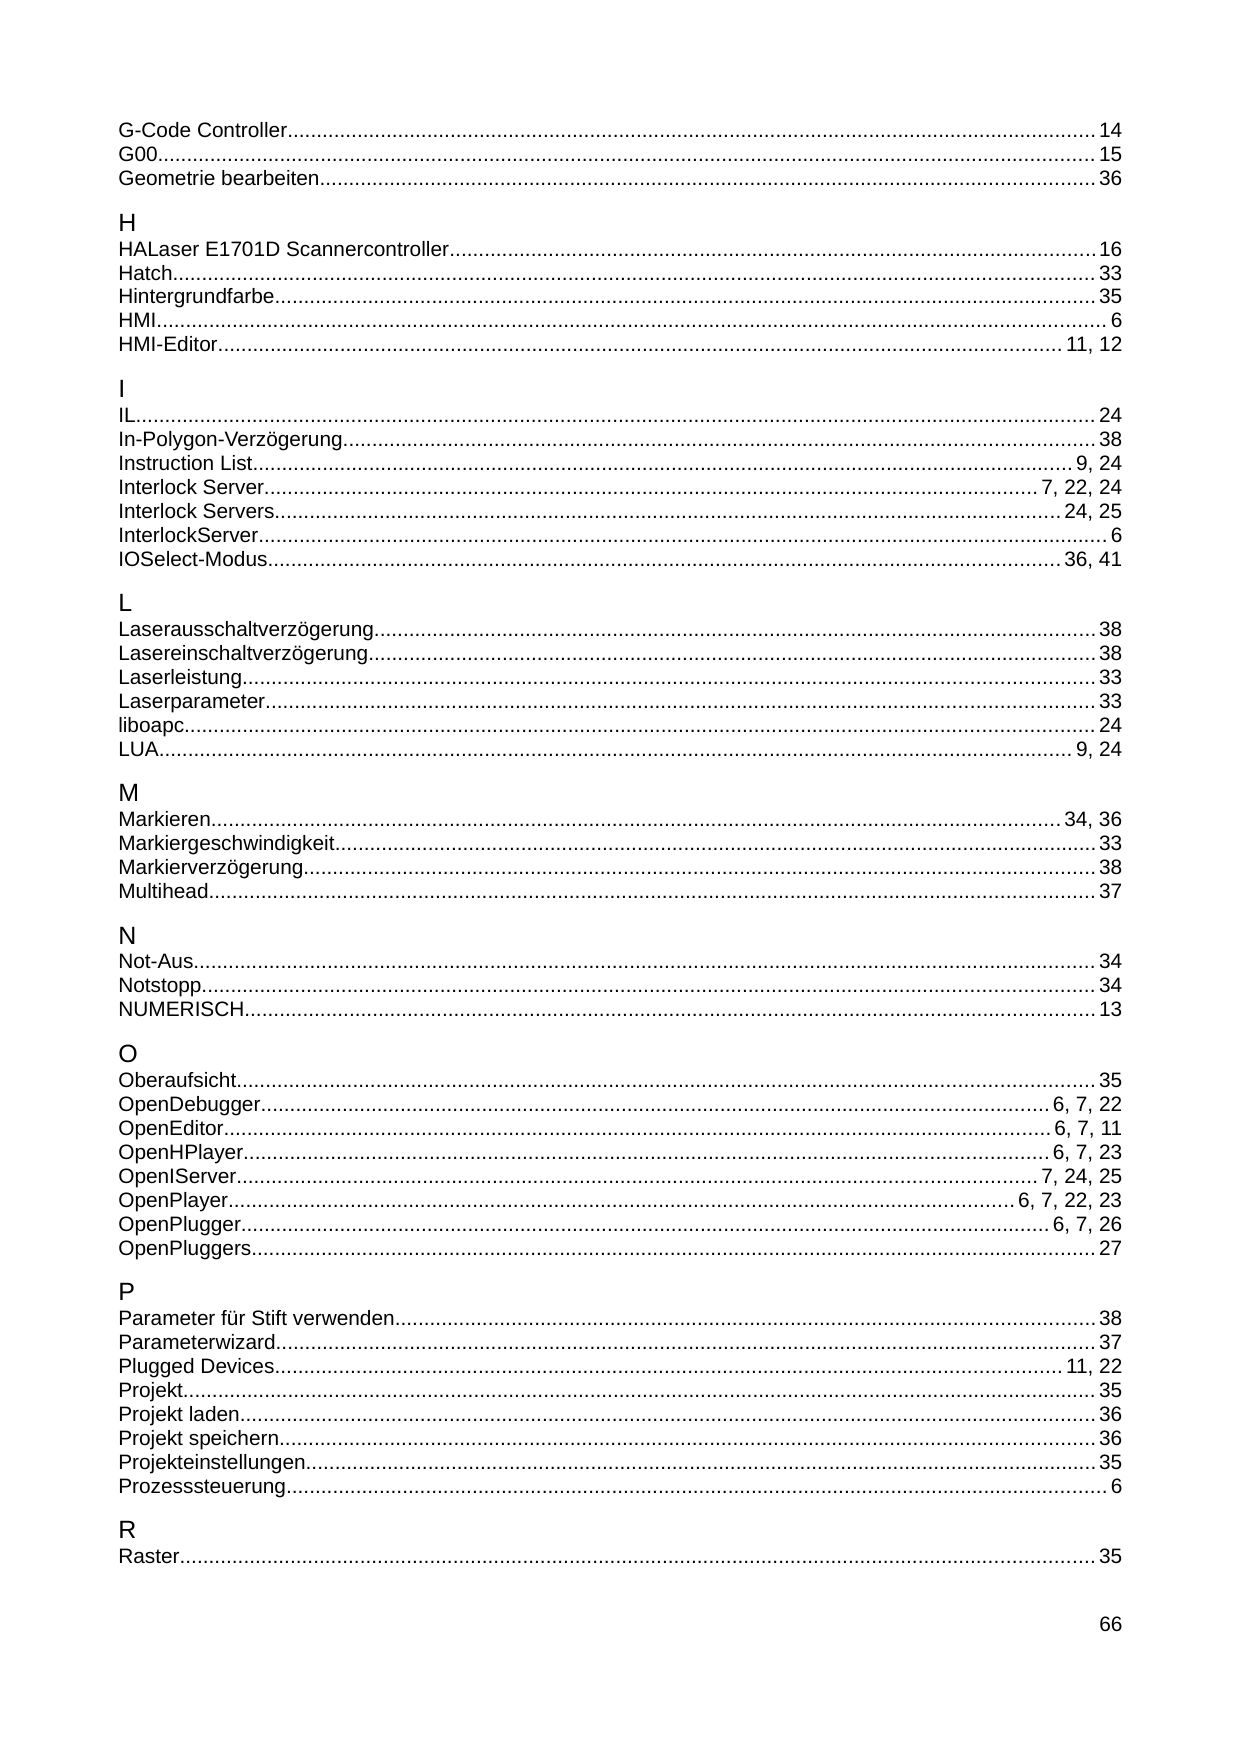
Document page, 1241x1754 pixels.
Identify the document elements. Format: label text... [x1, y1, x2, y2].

text N [118, 921, 1122, 949]
text I [118, 374, 1122, 403]
text Geometrie bearbeiten 36 [118, 166, 1122, 190]
text Plugged Devices 11, 22 [118, 1354, 1122, 1378]
text P [118, 1277, 1122, 1306]
text OpenEditor 6, 7, 11 [118, 1116, 1122, 1139]
text IOSelect-Modus 36, 41 [118, 546, 1122, 570]
text OpenDebugger 6, 7, 22 [118, 1092, 1122, 1116]
text G-Code Controller 14 [118, 118, 1122, 142]
text Hatch 33 [118, 260, 1122, 284]
text Prozesssteuerung 6 [118, 1473, 1122, 1497]
text Parameterwizard 37 [118, 1330, 1122, 1354]
text Laserausschaltverzögerung 38 [118, 617, 1122, 641]
text Hintergrundfarbe 35 [118, 284, 1122, 308]
text Parameter für Stift verwenden 38 [118, 1306, 1122, 1330]
text Projekteinstellungen... 35 [118, 1449, 1122, 1473]
text OpenPlayer 6, 7, 22, 23 [118, 1187, 1122, 1211]
text O [118, 1039, 1122, 1068]
text Projekt 35 [118, 1378, 1122, 1402]
text H [118, 208, 1122, 236]
text Projekt laden 36 [118, 1402, 1122, 1426]
text HMI 6 [118, 308, 1122, 332]
text Interlock Servers 24, 25 [118, 498, 1122, 522]
text IL 24 [118, 403, 1122, 427]
text Raster 35 [118, 1544, 1122, 1568]
text LUA 9, 24 [118, 737, 1122, 761]
text OpenPluggers 27 [118, 1235, 1122, 1259]
text In-Polygon-Verzögerung 38 [118, 427, 1122, 451]
text Markiergeschwindigkeit 33 [118, 831, 1122, 855]
text HMI-Editor 11, 12 [118, 332, 1122, 356]
text Laserparameter 33 [118, 689, 1122, 713]
text OpenPlugger 6, 7, 26 [118, 1211, 1122, 1235]
text Projekt speichern 36 [118, 1426, 1122, 1449]
text Multihead 37 [118, 879, 1122, 903]
text OpenHPlayer 6, 7, 23 [118, 1139, 1122, 1163]
text L [118, 588, 1122, 617]
text Interlock Server 7, 22, 24 [118, 474, 1122, 498]
text Markierverzögerung 38 [118, 855, 1122, 879]
text R [118, 1515, 1122, 1544]
text HALaser E1701D Scannercontroller 16 [118, 236, 1122, 260]
text liboapc 24 [118, 713, 1122, 737]
text Lasereinschaltverzögerung 38 [118, 641, 1122, 665]
text NUMERISCH 13 [118, 997, 1122, 1021]
text Oberaufsicht 35 [118, 1068, 1122, 1092]
text Notstopp 34 [118, 973, 1122, 997]
text Not-Aus 34 [118, 949, 1122, 973]
text M [118, 778, 1122, 807]
text G00 15 [118, 142, 1122, 166]
text Markieren 34, 36 [118, 807, 1122, 831]
text InterlockServer 6 [118, 522, 1122, 546]
text OpenIServer 7, 24, 25 [118, 1163, 1122, 1187]
text Instruction List 9, 24 [118, 451, 1122, 474]
text Laserleistung 33 [118, 665, 1122, 689]
